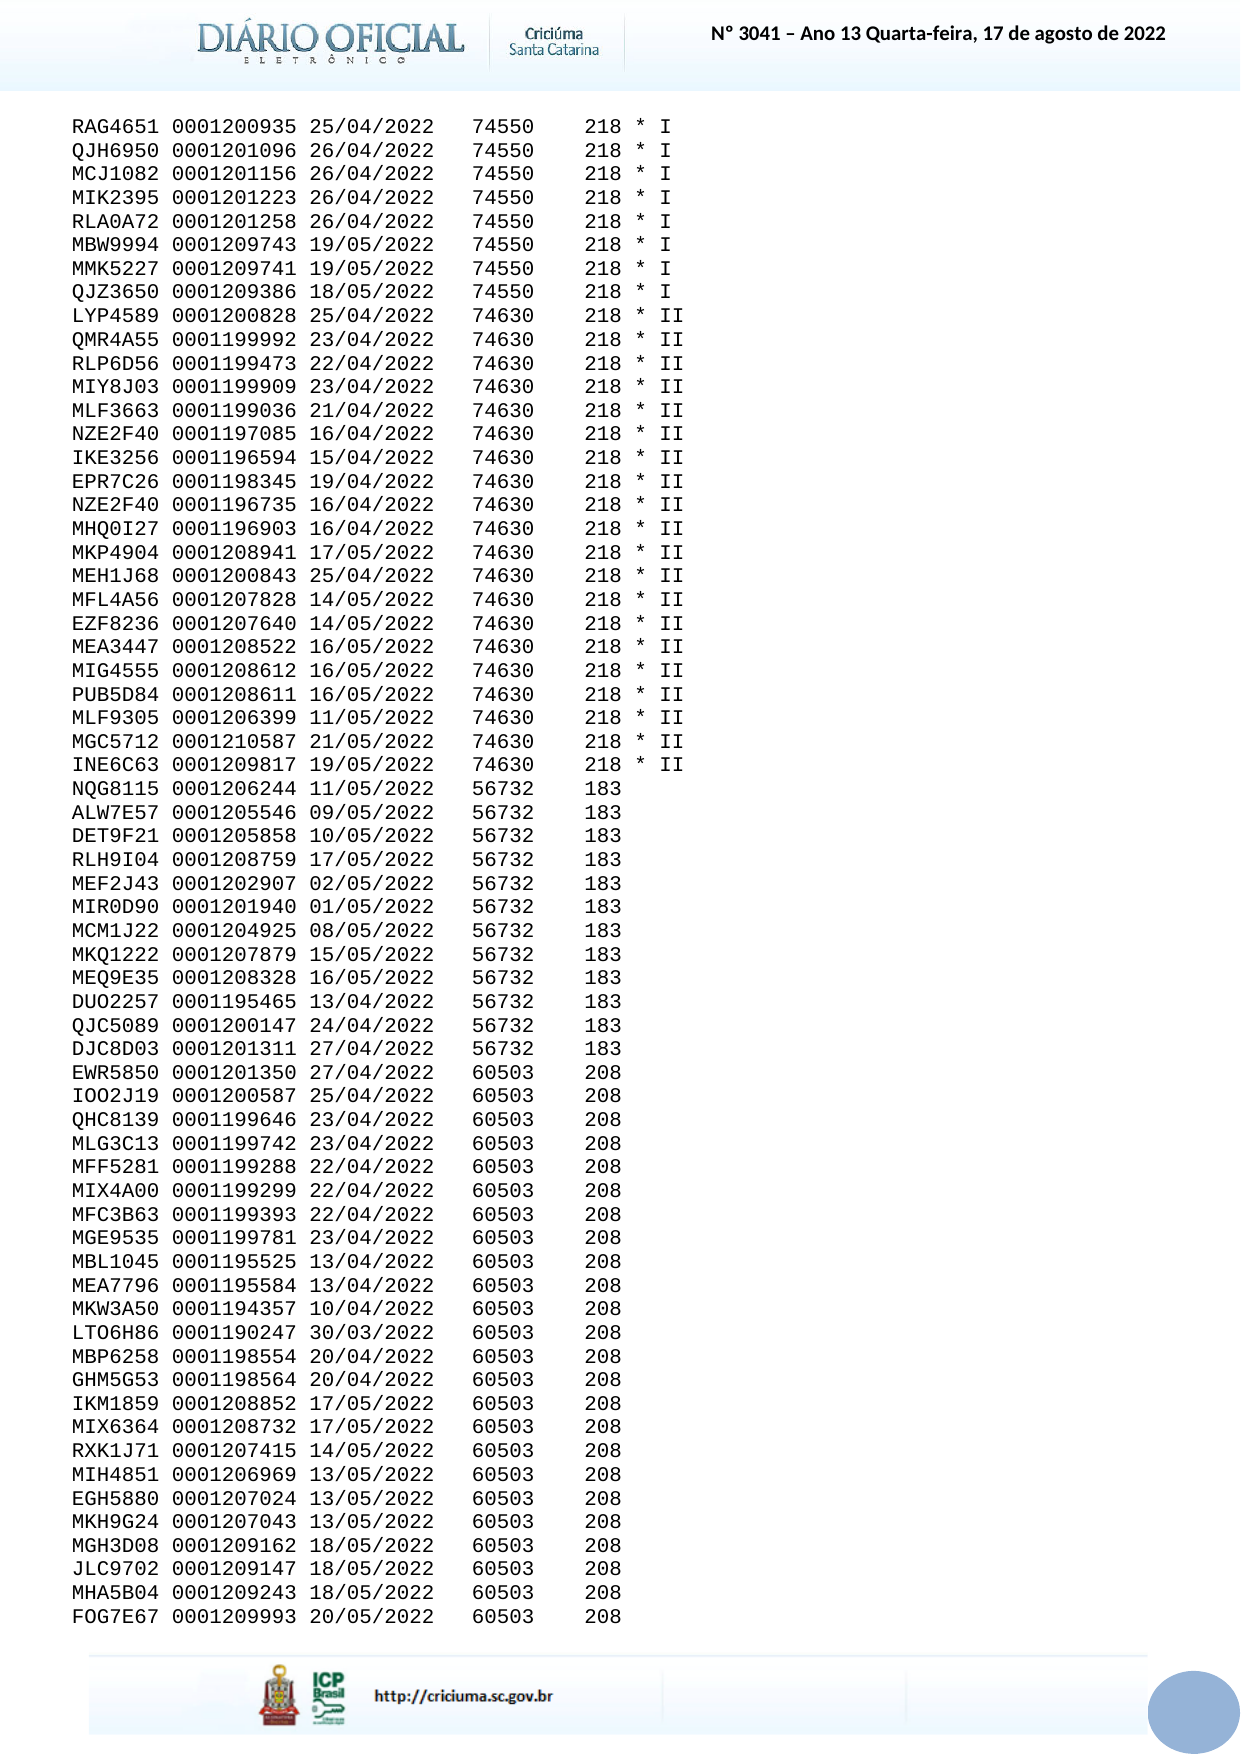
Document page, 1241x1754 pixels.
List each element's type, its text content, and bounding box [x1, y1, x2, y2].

text QJH6950 0001201096 26/04/2022 74550 218 * I [59, 140, 1181, 163]
text QJZ3650 0001209386 18/05/2022 74550 218 * I [59, 282, 1181, 305]
text NQG8115 0001206244 11/05/2022 56732 183 [59, 778, 1181, 802]
text MHA5B04 0001209243 18/05/2022 60503 208 [59, 1582, 1181, 1606]
text MEF2J43 0001202907 02/05/2022 56732 183 [59, 873, 1181, 896]
text MEA3447 0001208522 16/05/2022 74630 218 * II [59, 636, 1181, 660]
text MKW3A50 0001194357 10/04/2022 60503 208 [59, 1298, 1181, 1322]
text JLC9702 0001209147 18/05/2022 60503 208 [59, 1558, 1181, 1582]
text NZE2F40 0001196735 16/04/2022 74630 218 * II [59, 494, 1181, 518]
text MEQ9E35 0001208328 16/05/2022 56732 183 [59, 967, 1181, 991]
text MIH4851 0001206969 13/05/2022 60503 208 [59, 1464, 1181, 1487]
text LTO6H86 0001190247 30/03/2022 60503 208 [59, 1322, 1181, 1346]
text INE6C63 0001209817 19/05/2022 74630 218 * II [59, 754, 1181, 778]
text QJC5089 0001200147 24/04/2022 56732 183 [59, 1014, 1181, 1038]
text MLF3663 0001199036 21/04/2022 74630 218 * II [59, 400, 1181, 423]
text RAG4651 0001200935 25/04/2022 74550 218 * I [59, 116, 1181, 140]
text RLP6D56 0001199473 22/04/2022 74630 218 * II [59, 352, 1181, 376]
text FOG7E67 0001209993 20/05/2022 60503 208 [59, 1606, 1181, 1629]
text IOO2J19 0001200587 25/04/2022 60503 208 [59, 1086, 1181, 1109]
text MIG4555 0001208612 16/05/2022 74630 218 * II [59, 660, 1181, 683]
text ALW7E57 0001205546 09/05/2022 56732 183 [59, 802, 1181, 825]
text MBL1045 0001195525 13/04/2022 60503 208 [59, 1251, 1181, 1275]
text MIR0D90 0001201940 01/05/2022 56732 183 [59, 896, 1181, 920]
text DUO2257 0001195465 13/04/2022 56732 183 [59, 991, 1181, 1014]
text MEH1J68 0001200843 25/04/2022 74630 218 * II [59, 565, 1181, 589]
text EGH5880 0001207024 13/05/2022 60503 208 [59, 1487, 1181, 1511]
text MGE9535 0001199781 23/04/2022 60503 208 [59, 1227, 1181, 1251]
text MIK2395 0001201223 26/04/2022 74550 218 * I [59, 187, 1181, 211]
text MKP4904 0001208941 17/05/2022 74630 218 * II [59, 542, 1181, 565]
text DJC8D03 0001201311 27/04/2022 56732 183 [59, 1038, 1181, 1062]
text EWR5850 0001201350 27/04/2022 60503 208 [59, 1062, 1181, 1086]
text QMR4A55 0001199992 23/04/2022 74630 218 * II [59, 329, 1181, 352]
text MBW9994 0001209743 19/05/2022 74550 218 * I [59, 234, 1181, 258]
text MFL4A56 0001207828 14/05/2022 74630 218 * II [59, 589, 1181, 613]
text MHQ0I27 0001196903 16/04/2022 74630 218 * II [59, 518, 1181, 542]
text RXK1J71 0001207415 14/05/2022 60503 208 [59, 1440, 1181, 1464]
text EPR7C26 0001198345 19/04/2022 74630 218 * II [59, 471, 1181, 494]
text EZF8236 0001207640 14/05/2022 74630 218 * II [59, 613, 1181, 636]
text NZE2F40 0001197085 16/04/2022 74630 218 * II [59, 423, 1181, 447]
text MLF9305 0001206399 11/05/2022 74630 218 * II [59, 707, 1181, 731]
text QHC8139 0001199646 23/04/2022 60503 208 [59, 1109, 1181, 1133]
text IKM1859 0001208852 17/05/2022 60503 208 [59, 1393, 1181, 1417]
text MMK5227 0001209741 19/05/2022 74550 218 * I [59, 258, 1181, 282]
text PUB5D84 0001208611 16/05/2022 74630 218 * II [59, 683, 1181, 707]
text MKQ1222 0001207879 15/05/2022 56732 183 [59, 944, 1181, 967]
text MFF5281 0001199288 22/04/2022 60503 208 [59, 1156, 1181, 1180]
text RLH9I04 0001208759 17/05/2022 56732 183 [59, 849, 1181, 873]
text MFC3B63 0001199393 22/04/2022 60503 208 [59, 1204, 1181, 1227]
text MIX6364 0001208732 17/05/2022 60503 208 [59, 1417, 1181, 1440]
text MEA7796 0001195584 13/04/2022 60503 208 [59, 1275, 1181, 1298]
text MCJ1082 0001201156 26/04/2022 74550 218 * I [59, 163, 1181, 187]
text RLA0A72 0001201258 26/04/2022 74550 218 * I [59, 211, 1181, 234]
text MIY8J03 0001199909 23/04/2022 74630 218 * II [59, 376, 1181, 400]
text MCM1J22 0001204925 08/05/2022 56732 183 [59, 920, 1181, 944]
text MBP6258 0001198554 20/04/2022 60503 208 [59, 1346, 1181, 1369]
text MKH9G24 0001207043 13/05/2022 60503 208 [59, 1511, 1181, 1535]
text MLG3C13 0001199742 23/04/2022 60503 208 [59, 1133, 1181, 1156]
text IKE3256 0001196594 15/04/2022 74630 218 * II [59, 447, 1181, 471]
text MGC5712 0001210587 21/05/2022 74630 218 * II [59, 731, 1181, 754]
text DET9F21 0001205858 10/05/2022 56732 183 [59, 825, 1181, 849]
text LYP4589 0001200828 25/04/2022 74630 218 * II [59, 305, 1181, 329]
text GHM5G53 0001198564 20/04/2022 60503 208 [59, 1369, 1181, 1393]
text MIX4A00 0001199299 22/04/2022 60503 208 [59, 1180, 1181, 1204]
text MGH3D08 0001209162 18/05/2022 60503 208 [59, 1535, 1181, 1558]
